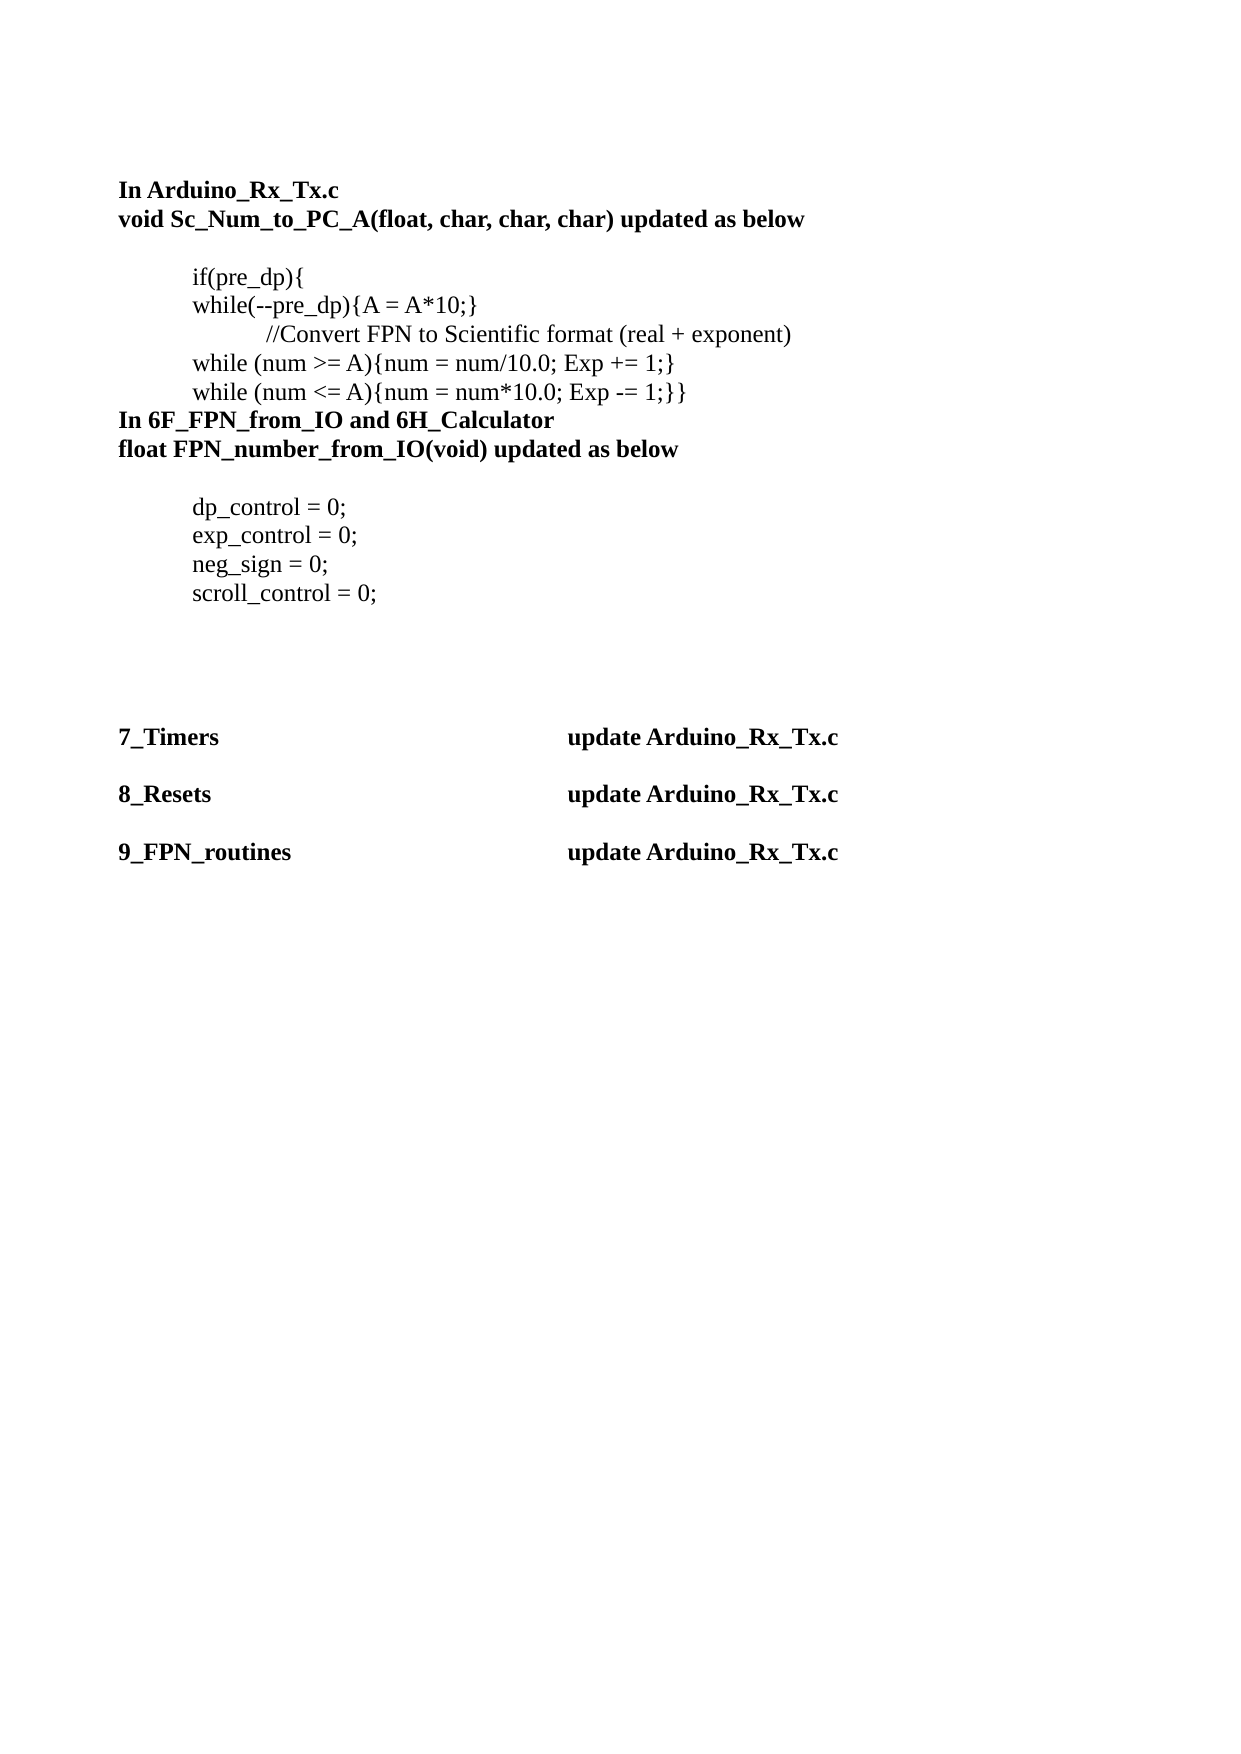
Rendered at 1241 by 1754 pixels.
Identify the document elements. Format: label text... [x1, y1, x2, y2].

text In 6F_FPN_from_IO and 6H_Calculator [118, 406, 1122, 434]
text 8_Resets update Arduino_Rx_Tx.c [118, 779, 1122, 808]
text 7_Timers update Arduino_Rx_Tx.c [118, 722, 1122, 751]
text if(pre_dp){ [192, 262, 1122, 291]
text float FPN_number_from_IO(void) updated as below [118, 434, 1122, 463]
text neg_sign = 0; [192, 549, 1122, 578]
text In Arduino_Rx_Tx.c [118, 176, 1122, 204]
text void Sc_Num_to_PC_A(float, char, char, char) updated as below [118, 204, 1122, 233]
text 9_FPN_routines update Arduino_Rx_Tx.c [118, 837, 1122, 866]
text while (num >= A){num = num/10.0; Exp += 1;} [192, 348, 1122, 377]
text scroll_control = 0; [192, 578, 1122, 607]
text dp_control = 0; [192, 492, 1122, 521]
text while (num <= A){num = num*10.0; Exp -= 1;}} [192, 377, 1122, 406]
text while(--pre_dp){A = A*10;} //Convert FPN to Scientific format (real + exponent) [192, 291, 1122, 348]
text exp_control = 0; [192, 521, 1122, 549]
